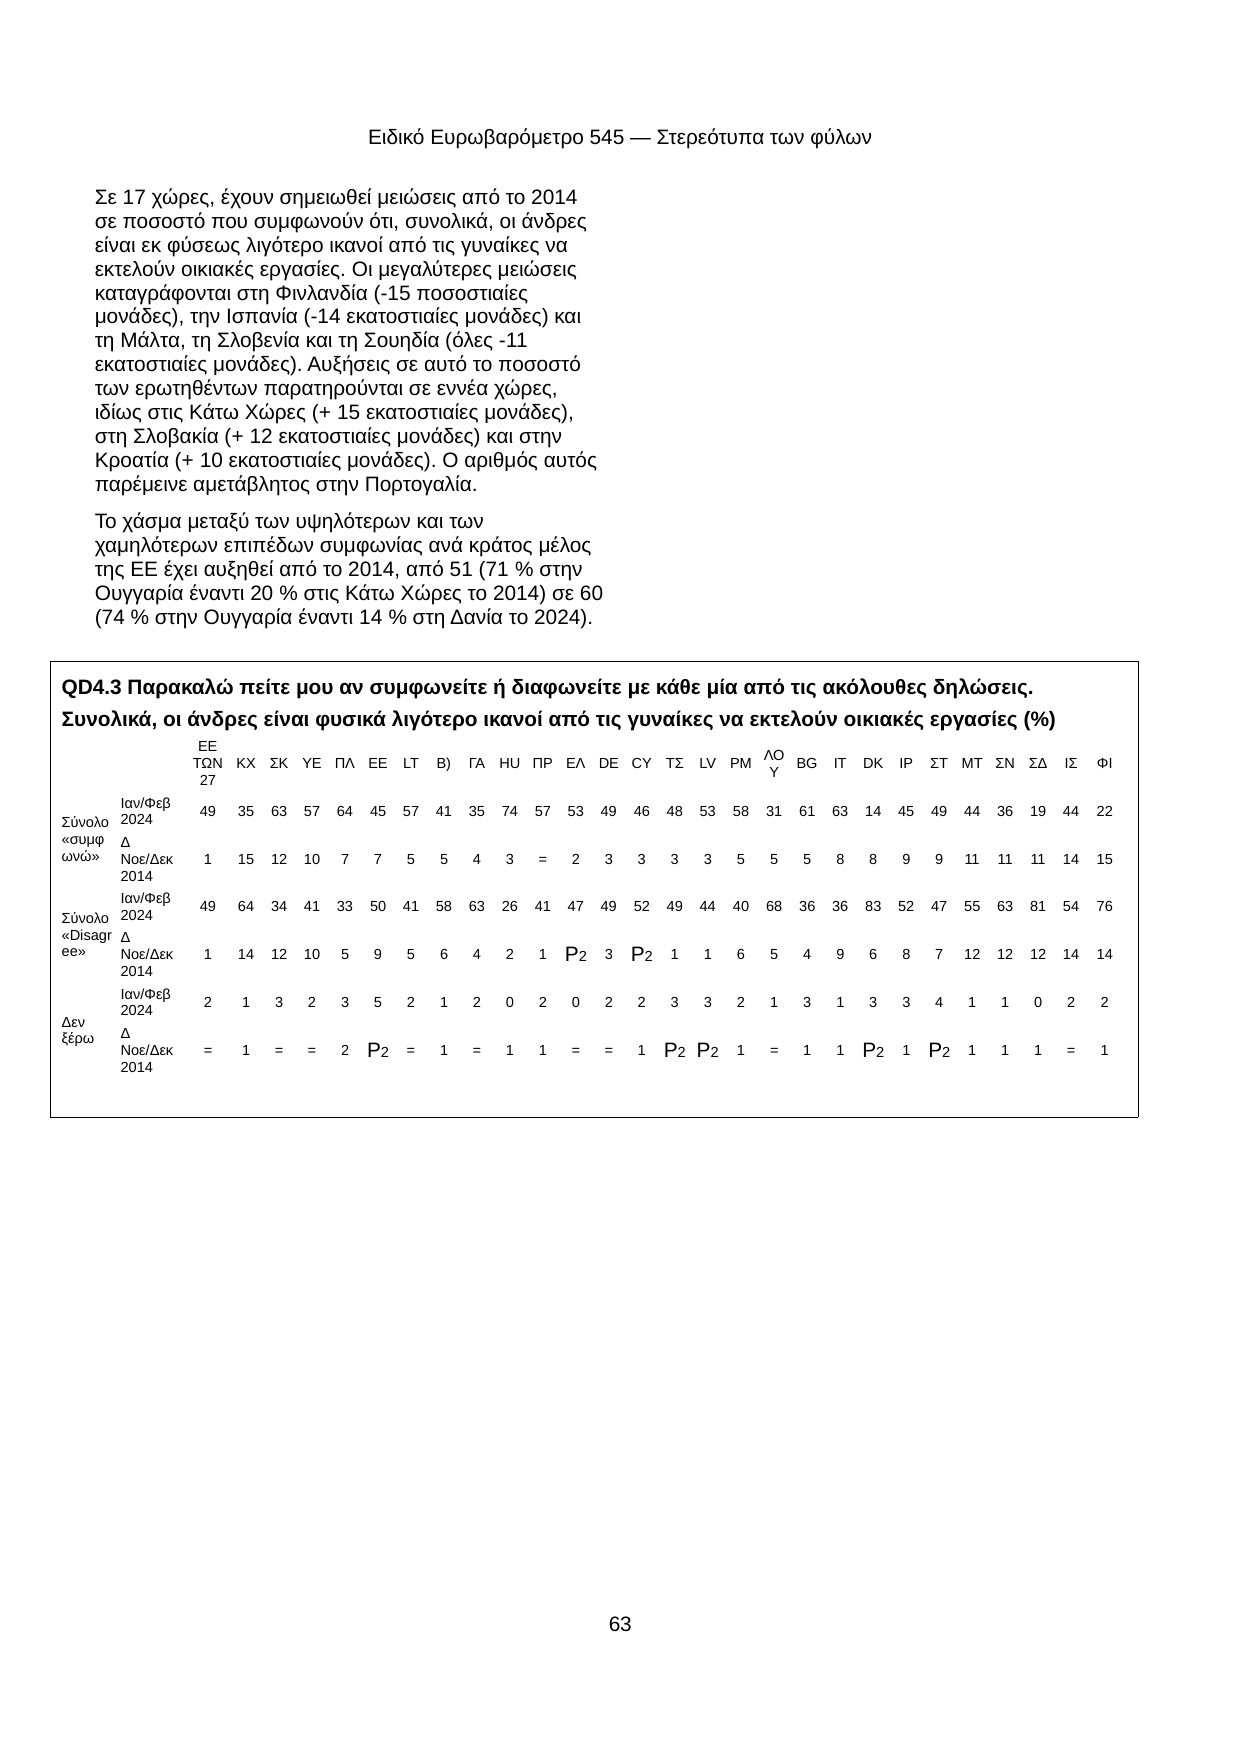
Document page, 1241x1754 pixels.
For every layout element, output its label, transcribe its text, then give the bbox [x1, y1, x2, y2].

table_cell ΠΛ [328, 735, 361, 791]
table_cell 1 [625, 1022, 658, 1078]
table_cell Β) [427, 735, 460, 791]
table_cell 5 [758, 926, 790, 982]
table_cell 2 [328, 1022, 361, 1078]
table_cell 76 [1087, 887, 1122, 926]
table_cell 1 [824, 983, 856, 1022]
table_cell 2 [526, 983, 559, 1022]
table_cell 3 [890, 983, 922, 1022]
table_cell 3 [328, 983, 361, 1022]
table_cell ΣΤ [923, 735, 955, 791]
table_cell 61 [790, 791, 823, 831]
table_cell Δ Νοε/Δεκ 2014 [118, 831, 186, 887]
table_cell 40 [724, 887, 757, 926]
table_cell 44 [1054, 791, 1087, 831]
table_cell 83 [856, 887, 889, 926]
table_cell 1 [427, 983, 460, 1022]
table_cell Δεν ξέρω [59, 983, 117, 1078]
table_cell 1 [658, 926, 691, 982]
table_cell ΓΑ [460, 735, 493, 791]
table_cell 5 [328, 926, 361, 982]
table_cell ΥΕ [295, 735, 328, 791]
table_cell 57 [295, 791, 328, 831]
table_cell 63 [989, 887, 1021, 926]
table_cell 1 [229, 1022, 262, 1078]
table_cell 19 [1021, 791, 1054, 831]
table_cell ΣΔ [1021, 735, 1054, 791]
table_cell 44 [691, 887, 724, 926]
table_cell 15 [229, 831, 262, 887]
table_cell 64 [328, 791, 361, 831]
table_cell 1 [989, 983, 1021, 1022]
table_cell 63 [262, 791, 295, 831]
table_cell = [295, 1022, 328, 1078]
table_cell 41 [295, 887, 328, 926]
table_cell 34 [262, 887, 295, 926]
table_cell ΣΚ [262, 735, 295, 791]
table_cell 1 [229, 983, 262, 1022]
table_cell 26 [493, 887, 526, 926]
table_cell 49 [592, 887, 625, 926]
table_cell 64 [229, 887, 262, 926]
table_cell 1 [790, 1022, 823, 1078]
table_cell 2 [724, 983, 757, 1022]
table_cell 2 [559, 831, 592, 887]
table_cell 2 [625, 983, 658, 1022]
table_cell 14 [1054, 926, 1087, 982]
table_cell 74 [493, 791, 526, 831]
table_cell 1 [955, 983, 988, 1022]
table_cell 12 [1021, 926, 1054, 982]
table_cell CY [625, 735, 658, 791]
table_cell = [460, 1022, 493, 1078]
table_cell 3 [790, 983, 823, 1022]
table_cell HU [493, 735, 526, 791]
table_cell 5 [361, 983, 394, 1022]
table_cell 41 [394, 887, 427, 926]
table_cell 14 [1054, 831, 1087, 887]
table_cell ΜΤ [955, 735, 988, 791]
table_cell 1 [1087, 1022, 1122, 1078]
table_cell 11 [989, 831, 1021, 887]
table_cell 81 [1021, 887, 1054, 926]
table_cell 44 [955, 791, 988, 831]
table_cell 5 [790, 831, 823, 887]
table_cell = [559, 1022, 592, 1078]
table_cell 49 [592, 791, 625, 831]
table_cell 36 [790, 887, 823, 926]
table_cell 3 [658, 831, 691, 887]
table_cell Ιαν/Φεβ 2024 [118, 983, 186, 1022]
table_cell 7 [923, 926, 955, 982]
table_cell 14 [856, 791, 889, 831]
table_cell 68 [758, 887, 790, 926]
table_cell Р2 [658, 1022, 691, 1078]
table_cell 53 [559, 791, 592, 831]
table_cell ΛΟΥ [758, 735, 790, 791]
table_cell ΤΣ [658, 735, 691, 791]
table_cell 63 [824, 791, 856, 831]
table_cell 1 [186, 926, 229, 982]
table_cell 7 [328, 831, 361, 887]
table_cell 3 [625, 831, 658, 887]
table_cell 2 [186, 983, 229, 1022]
table_cell 9 [923, 831, 955, 887]
table_cell 1 [493, 1022, 526, 1078]
table_cell 4 [923, 983, 955, 1022]
table_cell 15 [1087, 831, 1122, 887]
table_cell 9 [361, 926, 394, 982]
table_cell 3 [493, 831, 526, 887]
table_cell 3 [691, 983, 724, 1022]
table_cell Ιαν/Φεβ 2024 [118, 887, 186, 926]
table_cell 22 [1087, 791, 1122, 831]
table_cell 5 [724, 831, 757, 887]
table_cell 6 [427, 926, 460, 982]
table_cell Р2 [625, 926, 658, 982]
table_cell 3 [856, 983, 889, 1022]
table_cell 14 [229, 926, 262, 982]
table_cell 3 [262, 983, 295, 1022]
table_cell ΕΕ [361, 735, 394, 791]
table_cell 7 [361, 831, 394, 887]
table_cell = [262, 1022, 295, 1078]
table_cell 5 [427, 831, 460, 887]
table_cell LV [691, 735, 724, 791]
table_cell 50 [361, 887, 394, 926]
table_cell 55 [955, 887, 988, 926]
table_cell 52 [890, 887, 922, 926]
table_cell 2 [1087, 983, 1122, 1022]
table_cell 41 [427, 791, 460, 831]
table_cell 45 [361, 791, 394, 831]
table_cell 33 [328, 887, 361, 926]
table_cell ΡΜ [724, 735, 757, 791]
table_cell Р2 [361, 1022, 394, 1078]
table_cell 54 [1054, 887, 1087, 926]
table_cell 3 [592, 831, 625, 887]
table_cell 1 [1021, 1022, 1054, 1078]
table_cell 12 [262, 831, 295, 887]
table_cell DK [856, 735, 889, 791]
table_cell 4 [460, 926, 493, 982]
text Σε 17 χώρες, έχουν σημειωθεί μειώσεις από το 2014 σε ποσοστό που συμφωνούν ότι, συνολικά, οι άνδρες είναι εκ φύσεως λιγότερο ικανοί από τις γυναίκες να εκτελούν οικιακές εργασίες. Οι μεγαλύτερες μειώσεις καταγράφονται στη Φινλανδία (-15 ποσοστιαίες μονάδες), την Ισπανία (-14 εκατοστιαίες μονάδες) και τη Μάλτα, τη Σλοβενία και τη Σουηδία (όλες -11 εκατοστιαίες μονάδες). Αυξήσεις σε αυτό το ποσοστό των ερωτηθέντων παρατηρούνται σε εννέα χώρες, ιδίως στις Κάτω Χώρες (+ 15 εκατοστιαίες μονάδες), στη Σλοβακία (+ 12 εκατοστιαίες μονάδες) και στην Κροατία (+ 10 εκατοστιαίες μονάδες). Ο αριθμός αυτός παρέμεινε αμετάβλητος στην Πορτογαλία. [94, 184, 605, 496]
table_cell 0 [559, 983, 592, 1022]
table_cell Σύνολο «Disagree» [59, 887, 117, 982]
table_cell 0 [1021, 983, 1054, 1022]
table_cell Р2 [856, 1022, 889, 1078]
table_cell IT [824, 735, 856, 791]
table_cell 1 [186, 831, 229, 887]
table_cell 53 [691, 791, 724, 831]
table_cell 1 [890, 1022, 922, 1078]
table_cell 10 [295, 926, 328, 982]
table_cell 4 [460, 831, 493, 887]
table_cell Р2 [691, 1022, 724, 1078]
table_cell 52 [625, 887, 658, 926]
table_header QD4.3 Παρακαλώ πείτε μου αν συμφωνείτε ή διαφωνείτε με κάθε μία από τις ακόλουθες δηλώσεις. [59, 670, 1122, 703]
table_cell 0 [493, 983, 526, 1022]
table_cell 63 [460, 887, 493, 926]
table_cell Δ Νοε/Δεκ 2014 [118, 926, 186, 982]
table_cell [118, 735, 186, 791]
table_cell ΦΙ [1087, 735, 1122, 791]
table_cell 58 [427, 887, 460, 926]
table_cell = [592, 1022, 625, 1078]
table_cell 49 [658, 887, 691, 926]
table_cell 57 [394, 791, 427, 831]
table_cell 36 [989, 791, 1021, 831]
table_cell DE [592, 735, 625, 791]
table_cell 4 [790, 926, 823, 982]
table_cell 11 [1021, 831, 1054, 887]
table_cell 48 [658, 791, 691, 831]
table_cell 8 [890, 926, 922, 982]
table_cell 5 [394, 831, 427, 887]
table_cell 1 [989, 1022, 1021, 1078]
table_cell 8 [824, 831, 856, 887]
table_cell 3 [658, 983, 691, 1022]
table_cell 47 [923, 887, 955, 926]
table_cell = [394, 1022, 427, 1078]
table_cell 6 [856, 926, 889, 982]
table_cell 1 [427, 1022, 460, 1078]
table_cell 1 [824, 1022, 856, 1078]
table_cell 9 [890, 831, 922, 887]
table_cell 2 [592, 983, 625, 1022]
table_cell 2 [493, 926, 526, 982]
table_cell Δ Νοε/Δεκ 2014 [118, 1022, 186, 1078]
table_cell 35 [229, 791, 262, 831]
table_cell ΕΛ [559, 735, 592, 791]
table_cell Ιαν/Φεβ 2024 [118, 791, 186, 831]
table_cell 49 [923, 791, 955, 831]
table_cell 12 [989, 926, 1021, 982]
table_cell ΣΝ [989, 735, 1021, 791]
table_cell = [1054, 1022, 1087, 1078]
table_cell 2 [460, 983, 493, 1022]
table_cell BG [790, 735, 823, 791]
table_cell Σύνολο «συμφωνώ» [59, 791, 117, 887]
table_cell 10 [295, 831, 328, 887]
table_cell [59, 735, 117, 791]
table_cell 12 [262, 926, 295, 982]
table_cell 1 [691, 926, 724, 982]
table_cell 5 [758, 831, 790, 887]
table_cell 49 [186, 887, 229, 926]
table_cell 1 [724, 1022, 757, 1078]
table_cell = [186, 1022, 229, 1078]
table_cell 1 [526, 1022, 559, 1078]
table_cell 1 [758, 983, 790, 1022]
table_cell 45 [890, 791, 922, 831]
text Το χάσμα μεταξύ των υψηλότερων και των χαμηλότερων επιπέδων συμφωνίας ανά κράτος μέλος της ΕΕ έχει αυξηθεί από το 2014, από 51 (71 % στην Ουγγαρία έναντι 20 % στις Κάτω Χώρες το 2014) σε 60 (74 % στην Ουγγαρία έναντι 14 % στη Δανία το 2024). [94, 509, 605, 629]
table_cell 8 [856, 831, 889, 887]
table_cell 35 [460, 791, 493, 831]
table_cell 1 [526, 926, 559, 982]
table_cell = [526, 831, 559, 887]
table_cell 12 [955, 926, 988, 982]
table_cell 3 [691, 831, 724, 887]
table_cell 57 [526, 791, 559, 831]
table_cell 9 [824, 926, 856, 982]
table_cell ΙΡ [890, 735, 922, 791]
table_cell ΚΧ [229, 735, 262, 791]
table_cell ΕΕ ΤΩΝ 27 [186, 735, 229, 791]
table_cell 5 [394, 926, 427, 982]
table_cell 11 [955, 831, 988, 887]
table_cell 41 [526, 887, 559, 926]
table_cell 3 [592, 926, 625, 982]
table_cell ΠΡ [526, 735, 559, 791]
table_cell 36 [824, 887, 856, 926]
table_cell 2 [295, 983, 328, 1022]
table_cell Συνολικά, οι άνδρες είναι φυσικά λιγότερο ικανοί από τις γυναίκες να εκτελούν οικιακές εργασίες (%) [59, 703, 1122, 735]
table_cell 31 [758, 791, 790, 831]
table_cell 2 [1054, 983, 1087, 1022]
table_cell 58 [724, 791, 757, 831]
table_cell 47 [559, 887, 592, 926]
table_cell 1 [955, 1022, 988, 1078]
table_cell ΙΣ [1054, 735, 1087, 791]
table_cell 46 [625, 791, 658, 831]
table_cell 2 [394, 983, 427, 1022]
table_cell 6 [724, 926, 757, 982]
table_cell 14 [1087, 926, 1122, 982]
table_cell LT [394, 735, 427, 791]
table_cell Р2 [559, 926, 592, 982]
table_cell Р2 [923, 1022, 955, 1078]
table_cell 49 [186, 791, 229, 831]
table_cell = [758, 1022, 790, 1078]
